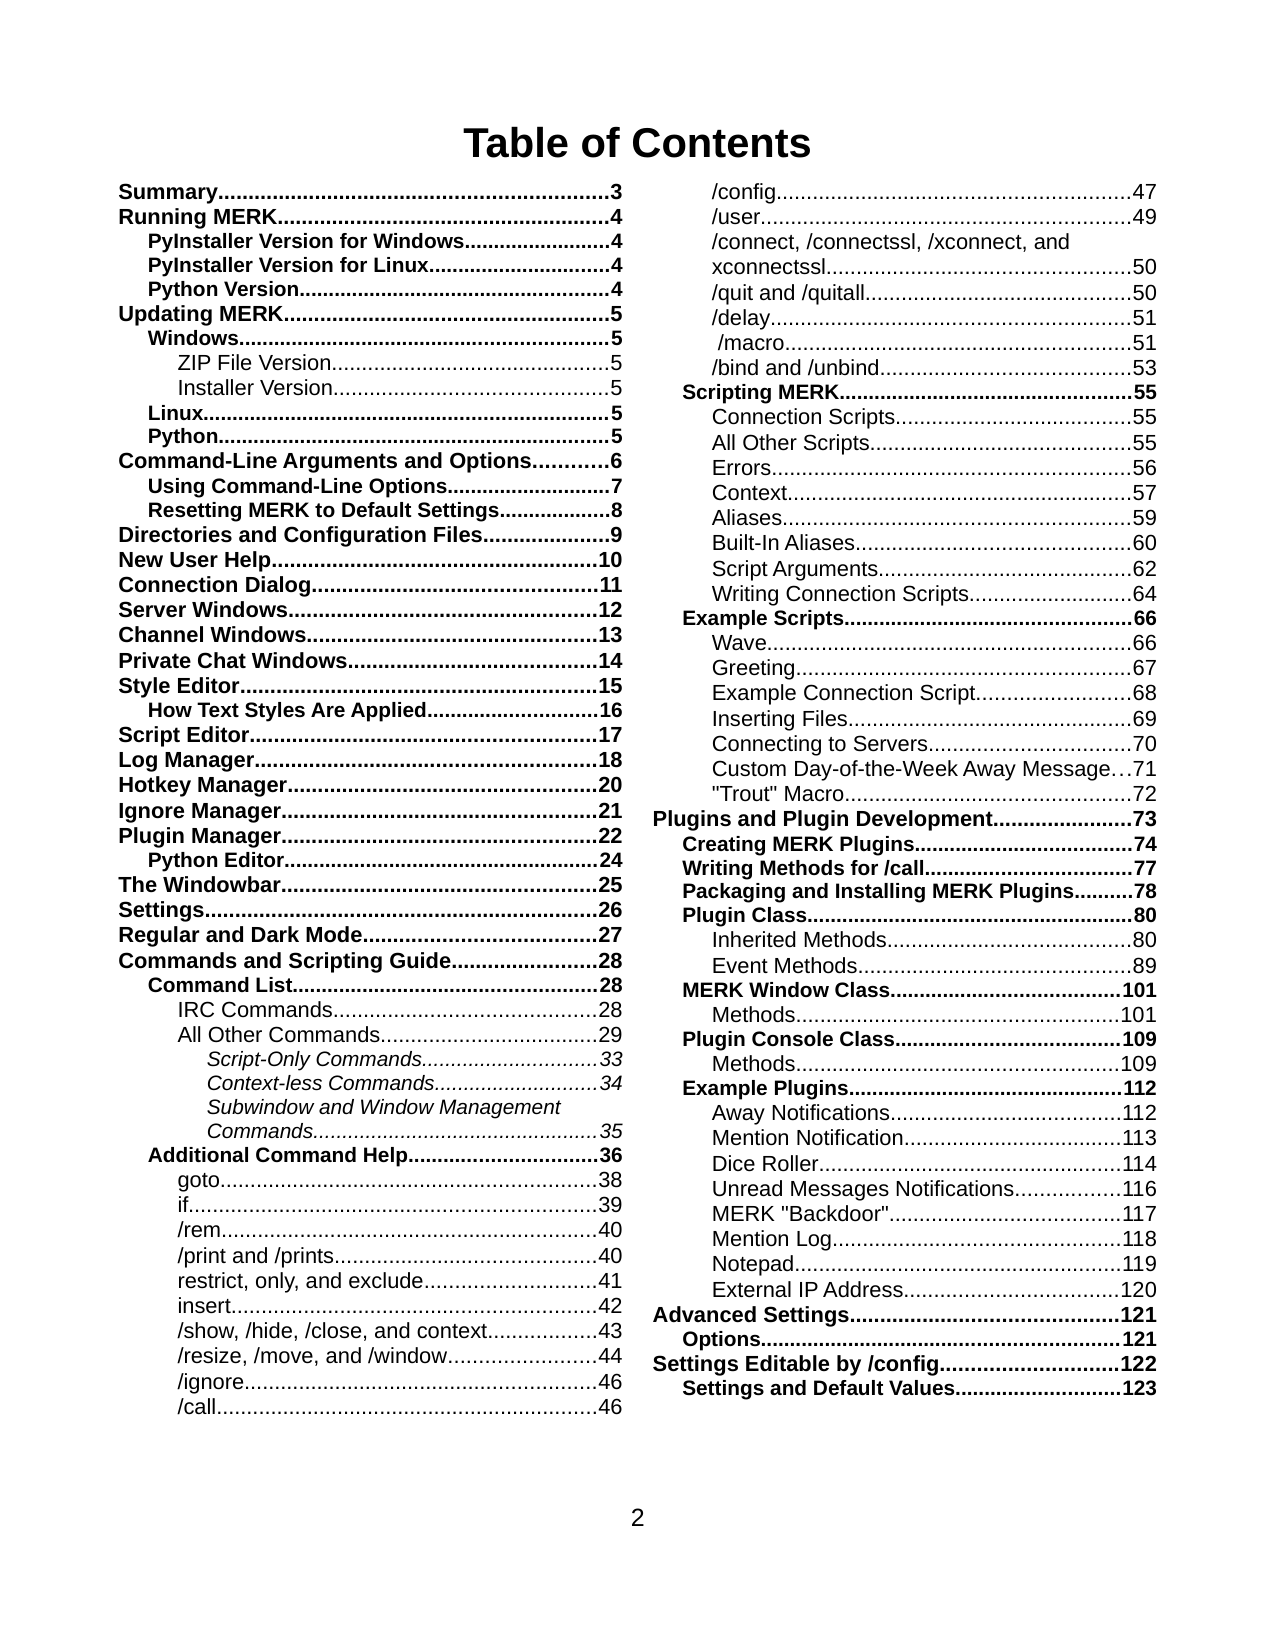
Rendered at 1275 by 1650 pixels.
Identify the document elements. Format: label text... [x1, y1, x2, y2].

text restrict, only, and exclude 41 [177, 1268, 622, 1293]
text Greeting 67 [712, 655, 1157, 680]
text Python 5 [148, 424, 622, 448]
text MERK "Backdoor" 117 [712, 1201, 1157, 1226]
text goto 38 [177, 1167, 622, 1192]
text Ignore Manager 21 [118, 797, 622, 823]
text Plugins and Plugin Development 73 [652, 806, 1157, 831]
text Custom Day-of-the-Week Away Message 71 [712, 756, 1157, 781]
text Mention Notification 113 [712, 1125, 1157, 1150]
text All Other Scripts 55 [712, 429, 1157, 454]
text The Windowbar 25 [118, 872, 622, 897]
text Creating MERK Plugins 74 [682, 831, 1157, 855]
text /bind and /unbind 53 [712, 355, 1157, 380]
text Regular and Dark Mode 27 [118, 922, 622, 947]
text Settings and Default Values 123 [682, 1376, 1157, 1400]
text /user 49 [712, 204, 1157, 229]
text ZIP File Version 5 [177, 350, 622, 375]
text Dice Roller 114 [712, 1150, 1157, 1176]
text Methods 109 [712, 1051, 1157, 1076]
text Scripting MERK 55 [682, 380, 1157, 404]
text Settings 26 [118, 897, 622, 922]
subtitle Table of Contents [118, 118, 1157, 166]
text Plugin Console Class 109 [682, 1027, 1157, 1051]
text Connection Scripts 55 [712, 404, 1157, 429]
text Notepad 119 [712, 1251, 1157, 1276]
text How Text Styles Are Applied 16 [148, 698, 622, 722]
text Linux 5 [148, 400, 622, 424]
text /connect, /connectssl, /xconnect, and xconnectssl 50 [712, 229, 1157, 279]
text /config 47 [712, 178, 1157, 204]
text Event Methods 89 [712, 952, 1157, 978]
text Directories and Configuration Files 9 [118, 521, 622, 547]
text Commands and Scripting Guide 28 [118, 947, 622, 973]
text Methods 101 [712, 1002, 1157, 1027]
text Channel Windows 13 [118, 622, 622, 647]
text Unread Messages Notifications 116 [712, 1176, 1157, 1201]
text PyInstaller Version for Linux 4 [148, 253, 622, 277]
text Options 121 [682, 1327, 1157, 1351]
text Installer Version 5 [177, 375, 622, 400]
text Example Connection Script 68 [712, 680, 1157, 705]
text Writing Connection Scripts 64 [712, 581, 1157, 606]
text Script Editor 17 [118, 722, 622, 747]
text PyInstaller Version for Windows 4 [148, 229, 622, 253]
text Hotkey Manager 20 [118, 772, 622, 797]
text Wave 66 [712, 630, 1157, 655]
text New User Help 10 [118, 547, 622, 572]
text /resize, /move, and /window 44 [177, 1343, 622, 1368]
text Connection Dialog 11 [118, 572, 622, 597]
text Errors 56 [712, 454, 1157, 480]
text Mention Log 118 [712, 1226, 1157, 1251]
text Example Scripts 66 [682, 606, 1157, 630]
text IRC Commands 28 [177, 997, 622, 1022]
text "Trout" Macro 72 [712, 781, 1157, 806]
text Resetting MERK to Default Settings 8 [148, 497, 622, 521]
text Settings Editable by /config 122 [652, 1351, 1157, 1376]
text /delay 51 [712, 304, 1157, 330]
text /rem 40 [177, 1217, 622, 1242]
text Script Arguments 62 [712, 555, 1157, 581]
text Inserting Files 69 [712, 705, 1157, 731]
text Script-Only Commands 33 [207, 1047, 622, 1071]
text MERK Window Class 101 [682, 978, 1157, 1002]
text /ignore 46 [177, 1368, 622, 1394]
text /macro 51 [712, 330, 1157, 355]
text Context 57 [712, 480, 1157, 505]
text Packaging and Installing MERK Plugins 78 [682, 879, 1157, 903]
text insert 42 [177, 1293, 622, 1318]
text Aliases 59 [712, 505, 1157, 530]
text Away Notifications 112 [712, 1100, 1157, 1125]
text if 39 [177, 1192, 622, 1217]
text Log Manager 18 [118, 747, 622, 772]
text Context-less Commands 34 [207, 1071, 622, 1095]
text Plugin Class 80 [682, 903, 1157, 927]
text Python Editor 24 [148, 848, 622, 872]
text Writing Methods for /call 77 [682, 855, 1157, 879]
text /print and /prints 40 [177, 1242, 622, 1268]
text Built-In Aliases 60 [712, 530, 1157, 555]
text Inherited Methods 80 [712, 927, 1157, 952]
text Private Chat Windows 14 [118, 647, 622, 673]
text Subwindow and Window Management Commands 35 [207, 1095, 622, 1143]
text /show, /hide, /close, and context 43 [177, 1318, 622, 1343]
text External IP Address 120 [712, 1276, 1157, 1302]
text Additional Command Help 36 [148, 1143, 622, 1167]
text Updating MERK 5 [118, 301, 622, 326]
text Advanced Settings 121 [652, 1302, 1157, 1327]
text /call 46 [177, 1394, 622, 1419]
text Using Command-Line Options 7 [148, 473, 622, 497]
text Command-Line Arguments and Options 6 [118, 448, 622, 473]
text Plugin Manager 22 [118, 823, 622, 848]
text Style Editor 15 [118, 673, 622, 698]
text Running MERK 4 [118, 204, 622, 229]
text Server Windows 12 [118, 597, 622, 622]
text All Other Commands 29 [177, 1022, 622, 1047]
text Example Plugins 112 [682, 1076, 1157, 1100]
text Connecting to Servers 70 [712, 731, 1157, 756]
text Windows 5 [148, 326, 622, 350]
text Summary 3 [118, 178, 622, 204]
text Command List 28 [148, 973, 622, 997]
text Python Version 4 [148, 277, 622, 301]
text /quit and /quitall 50 [712, 279, 1157, 304]
